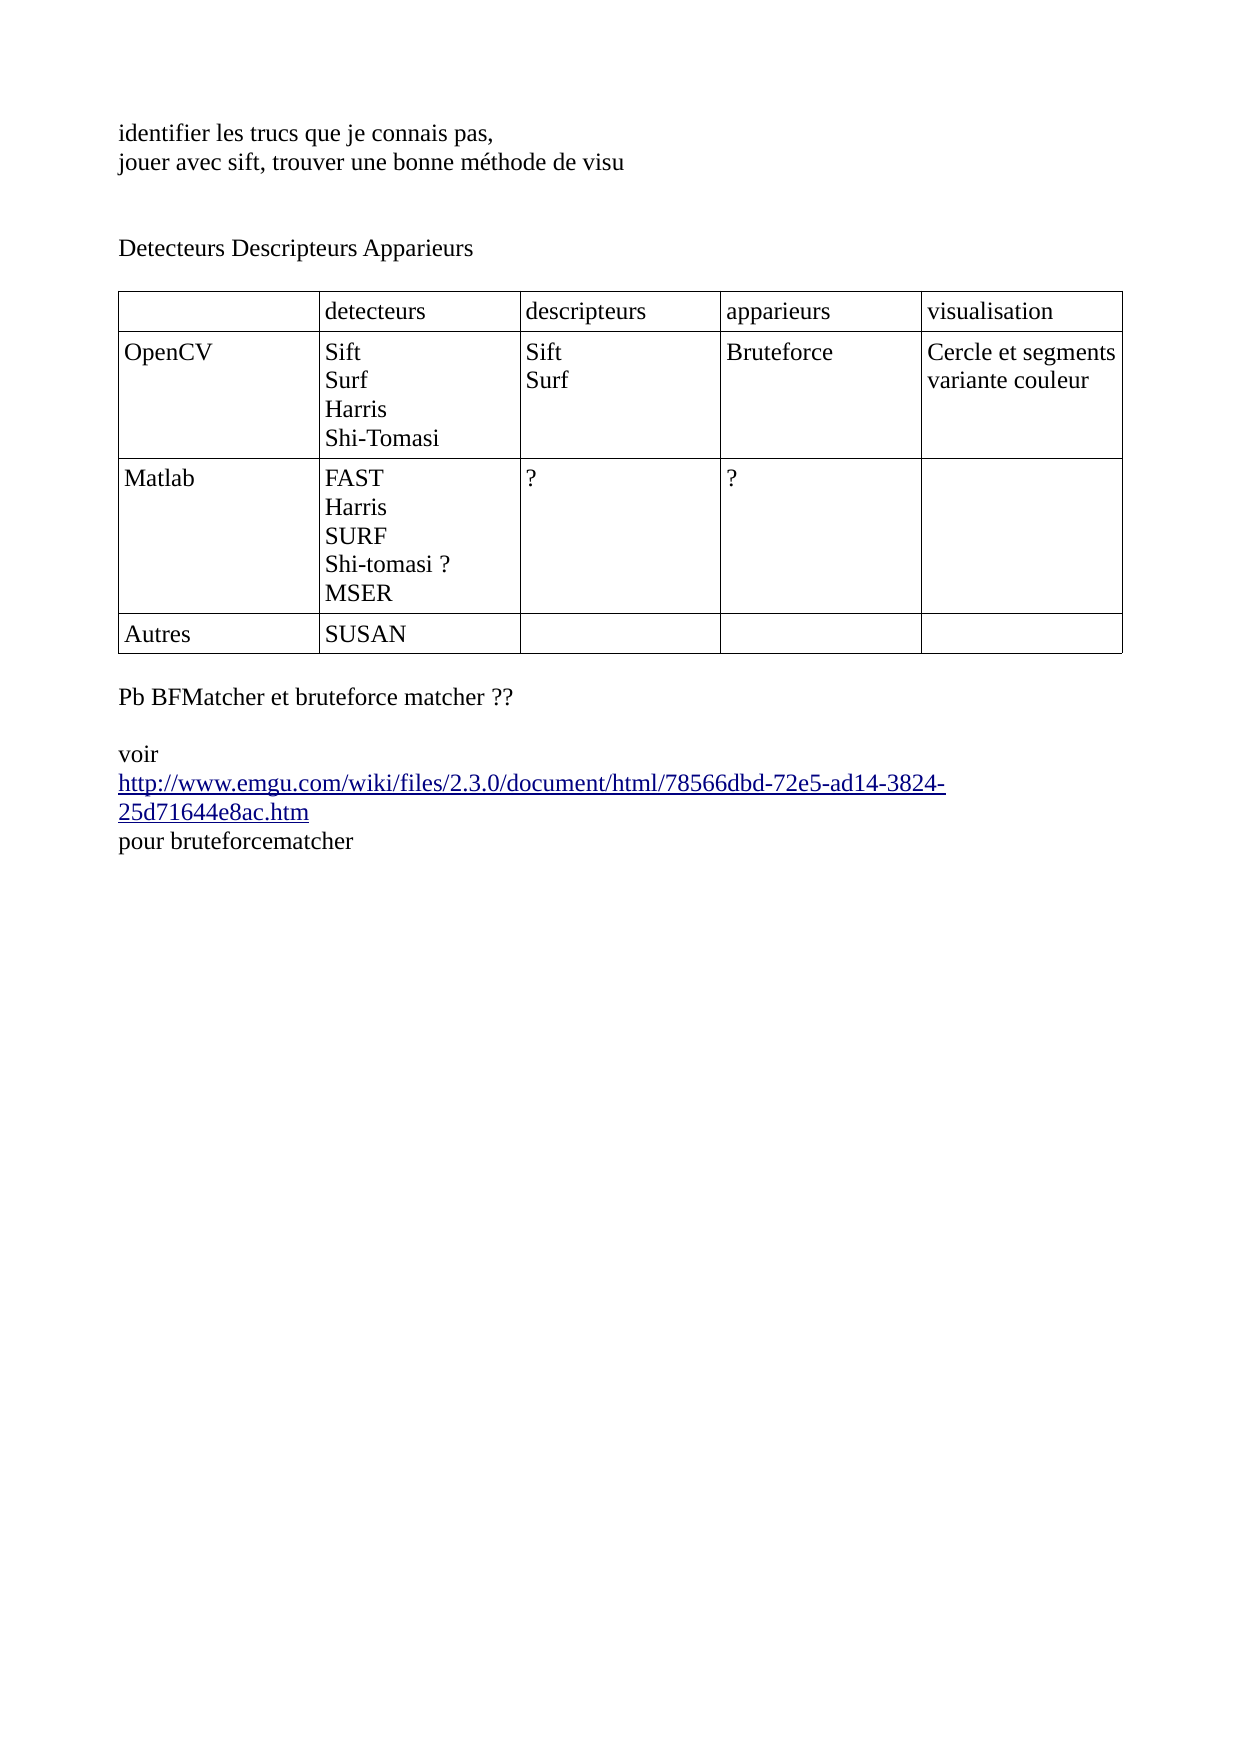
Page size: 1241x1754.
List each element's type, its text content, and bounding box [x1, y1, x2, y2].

table_cell [721, 614, 921, 653]
table_header descripteurs [521, 292, 720, 331]
table_cell SUSAN [320, 614, 520, 653]
table_cell Autres [119, 614, 319, 653]
text http://www.emgu.com/wiki/files/2.3.0/document/html/78566dbd-72e5-ad14-3824-25d71644e8ac.htm [118, 768, 1122, 826]
table_header detecteurs [320, 292, 520, 331]
table_header visualisation [922, 292, 1122, 331]
text Pb BFMatcher et bruteforce matcher ?? [118, 682, 1122, 711]
table_cell OpenCV [119, 332, 319, 457]
table_cell [922, 459, 1122, 613]
table_cell ? [521, 459, 720, 613]
table_cell Cercle et segments variante couleur [922, 332, 1122, 457]
table_cell Matlab [119, 459, 319, 613]
table_cell Sift Surf Harris Shi-Tomasi [320, 332, 520, 457]
table_header [119, 292, 319, 331]
text pour bruteforcematcher [118, 826, 1122, 854]
table_cell [521, 614, 720, 653]
text identifier les trucs que je connais pas, [118, 118, 1122, 147]
table_cell FAST Harris SURF Shi-tomasi ? MSER [320, 459, 520, 613]
table_header apparieurs [721, 292, 921, 331]
text Detecteurs Descripteurs Apparieurs [118, 233, 1122, 262]
text voir [118, 739, 1122, 768]
text jouer avec sift, trouver une bonne méthode de visu [118, 147, 1122, 176]
table_cell Sift Surf [521, 332, 720, 457]
table_cell ? [721, 459, 921, 613]
table_cell [922, 614, 1122, 653]
table_cell Bruteforce [721, 332, 921, 457]
